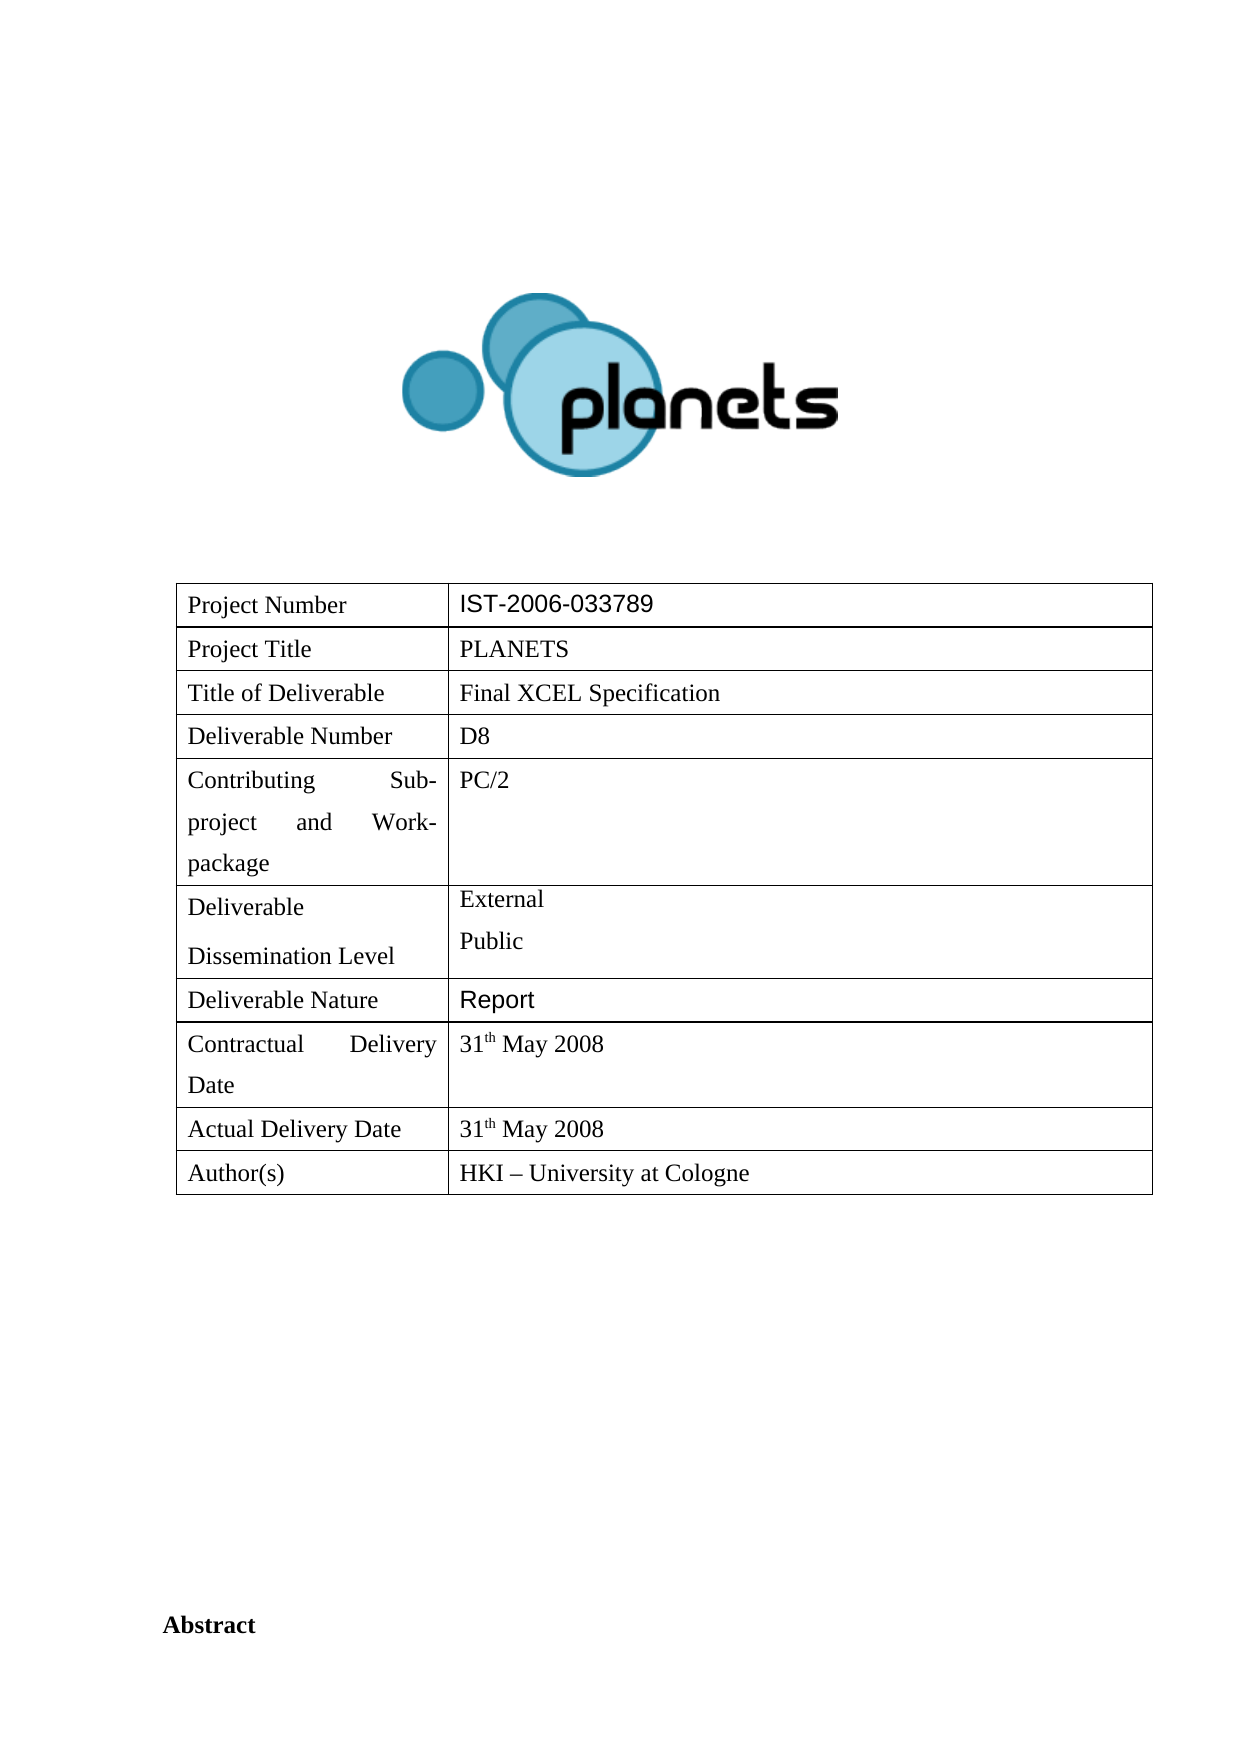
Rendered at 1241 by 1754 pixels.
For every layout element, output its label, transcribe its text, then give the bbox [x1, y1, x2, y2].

table_cell 31th May 2008 [449, 1023, 1152, 1107]
table_cell Actual Delivery Date [177, 1108, 448, 1150]
table_cell PC/2 [449, 759, 1152, 884]
table_cell Deliverable Dissemination Level [177, 886, 448, 977]
table_cell Final XCEL Specification [449, 671, 1152, 714]
table_header Project Number [177, 584, 448, 626]
text Abstract [162, 1611, 1078, 1638]
table_cell HKI – University at Cologne [449, 1151, 1152, 1194]
table_cell Title of Deliverable [177, 671, 448, 714]
table_cell D8 [449, 715, 1152, 758]
table_cell Project Title [177, 628, 448, 670]
table_cell 31th May 2008 [449, 1108, 1152, 1150]
table_cell Contractual Delivery Date [177, 1023, 448, 1107]
table_cell Author(s) [177, 1151, 448, 1194]
table_cell External Public [449, 886, 1152, 977]
table_cell Contributing Sub-project and Work-package [177, 759, 448, 884]
table_cell Report [449, 979, 1152, 1021]
table_cell Deliverable Nature [177, 979, 448, 1021]
table_cell Deliverable Number [177, 715, 448, 758]
picture [402, 293, 838, 477]
table_cell PLANETS [449, 628, 1152, 670]
table_header IST-2006-033789 [449, 584, 1152, 626]
